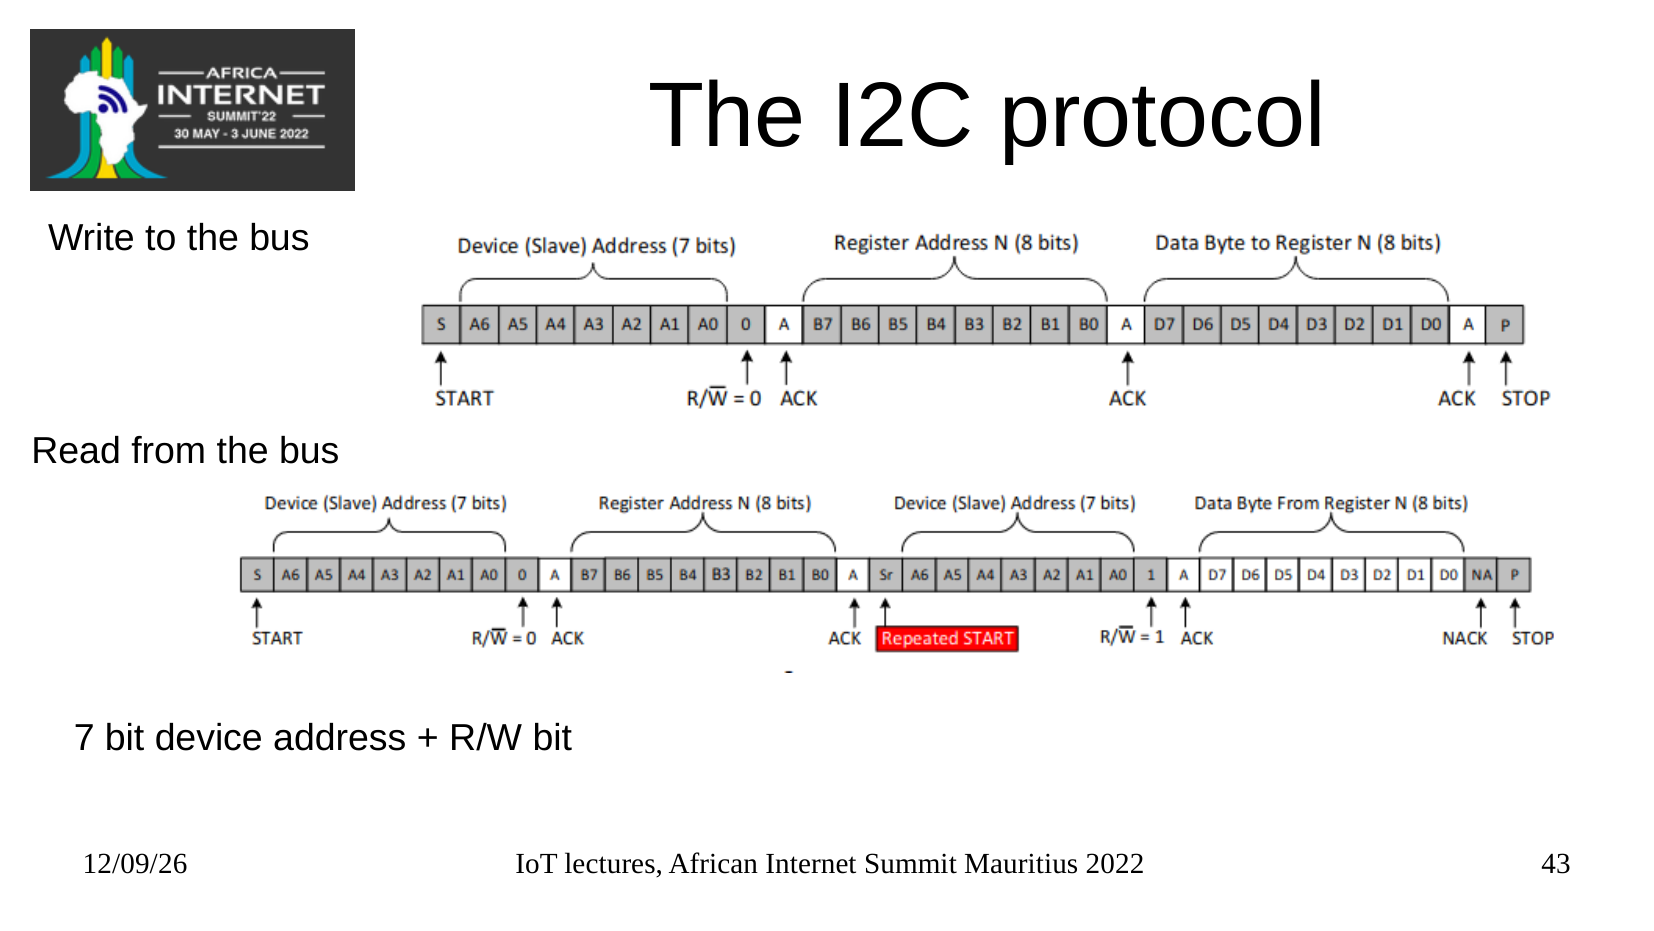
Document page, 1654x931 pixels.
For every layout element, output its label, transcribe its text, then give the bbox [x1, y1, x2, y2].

text_box 7 bit device address + R/W bit [59, 708, 588, 766]
picture [206, 478, 1593, 673]
title The I2C protocol [403, 37, 1571, 193]
text_box Write to the bus [33, 208, 325, 266]
text_box Read from the bus [16, 422, 355, 480]
picture [295, 206, 1610, 423]
picture [30, 29, 355, 191]
